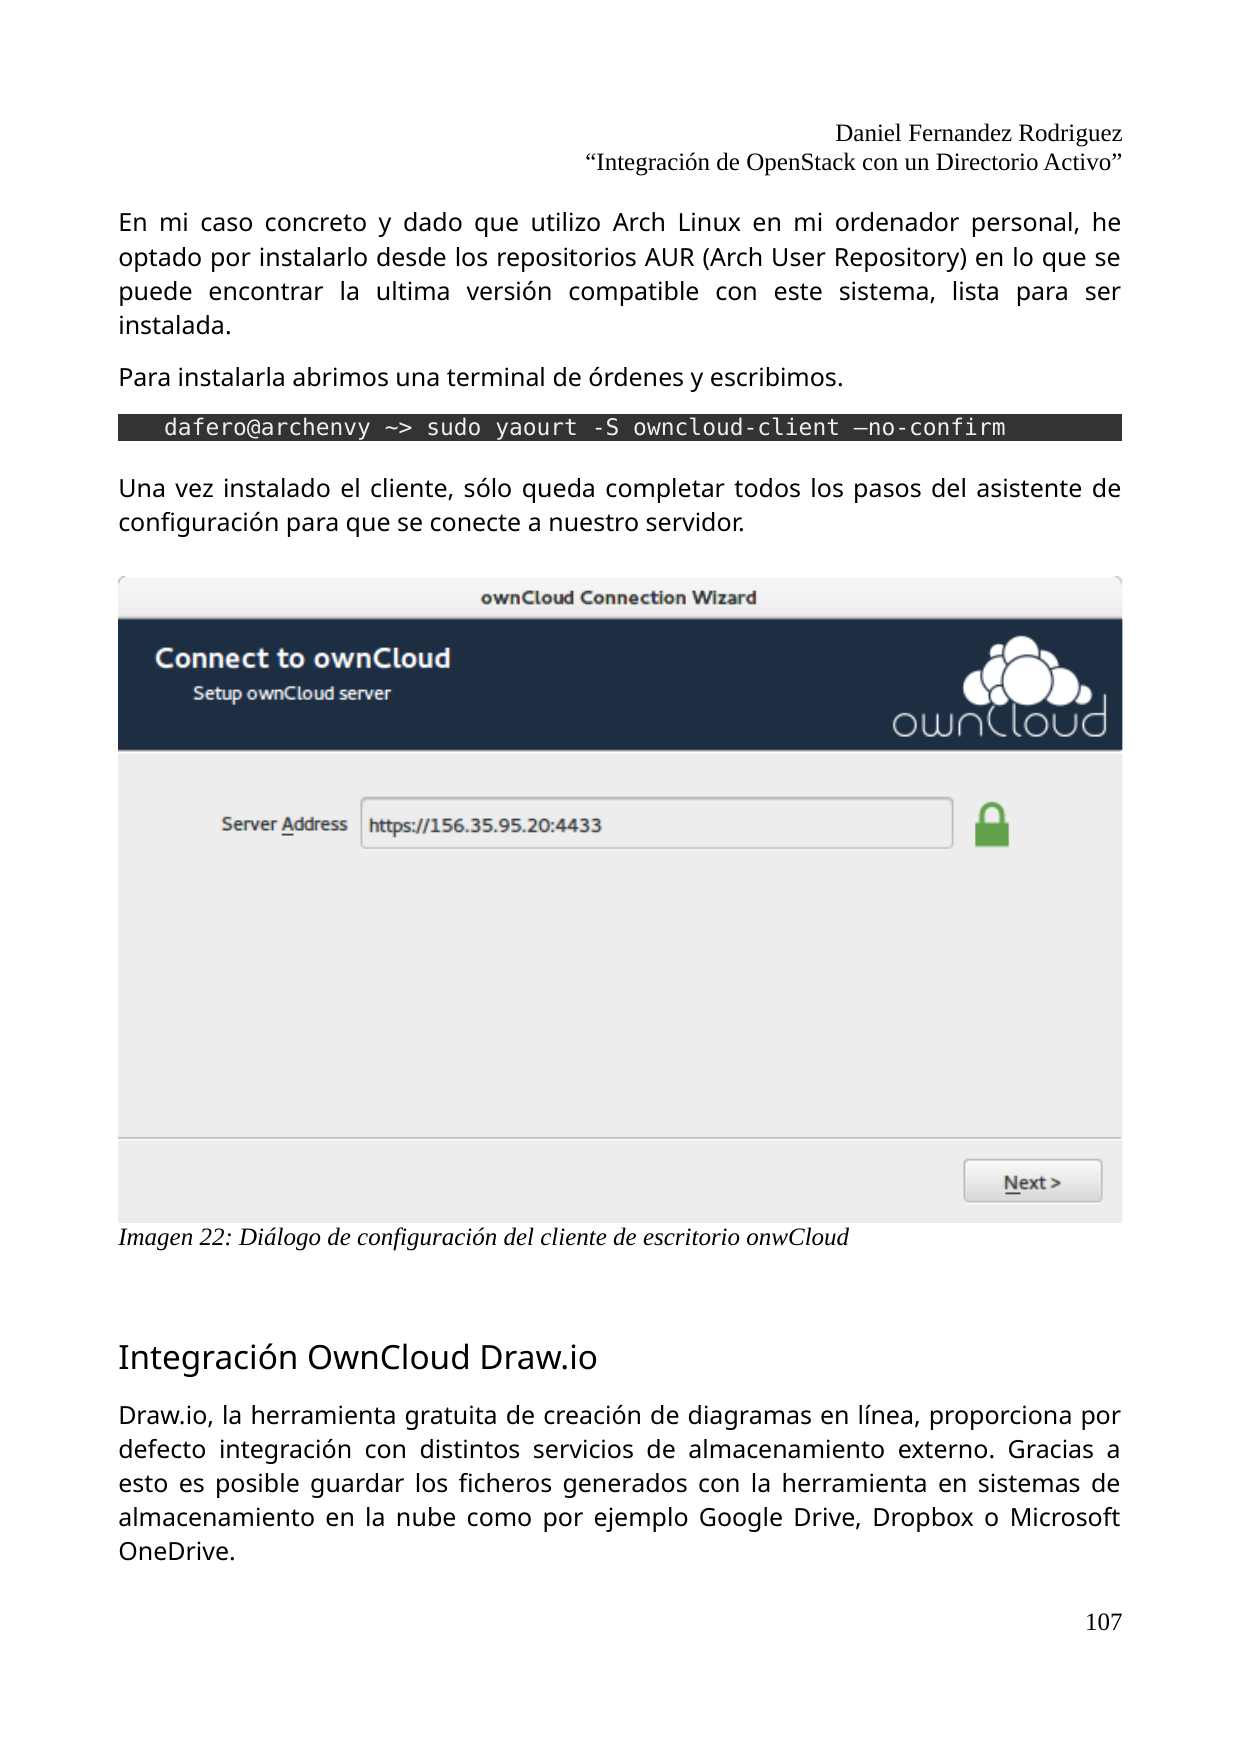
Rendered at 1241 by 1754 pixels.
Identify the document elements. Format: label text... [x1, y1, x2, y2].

text Draw.io, la herramienta gratuita de creación de diagramas en línea, proporciona por defecto integración con distintos servicios de almacenamiento externo. Gracias a esto es posible guardar los ficheros generados con la herramienta en sistemas de almacenamiento en la nube como por ejemplo Google Drive, Dropbox o Microsoft OneDrive. [118, 1398, 1122, 1568]
text Imagen 22: Diálogo de configuración del cliente de escritorio onwCloud [118, 1223, 1122, 1251]
subtitle Integración OwnCloud Draw.io [118, 1334, 1122, 1379]
text En mi caso concreto y dado que utilizo Arch Linux en mi ordenador personal, he optado por instalarlo desde los repositorios AUR (Arch User Repository) en lo que se puede encontrar la ultima versión compatible con este sistema, lista para ser instalada. [118, 205, 1122, 341]
text dafero@archenvy ~> sudo yaourt -S owncloud-client –no-confirm [118, 414, 1122, 441]
text Una vez instalado el cliente, sólo queda completar todos los pasos del asistente de configuración para que se conecte a nuestro servidor. [118, 471, 1122, 539]
picture [118, 576, 1123, 1223]
text Para instalarla abrimos una terminal de órdenes y escribimos. [118, 359, 1122, 393]
